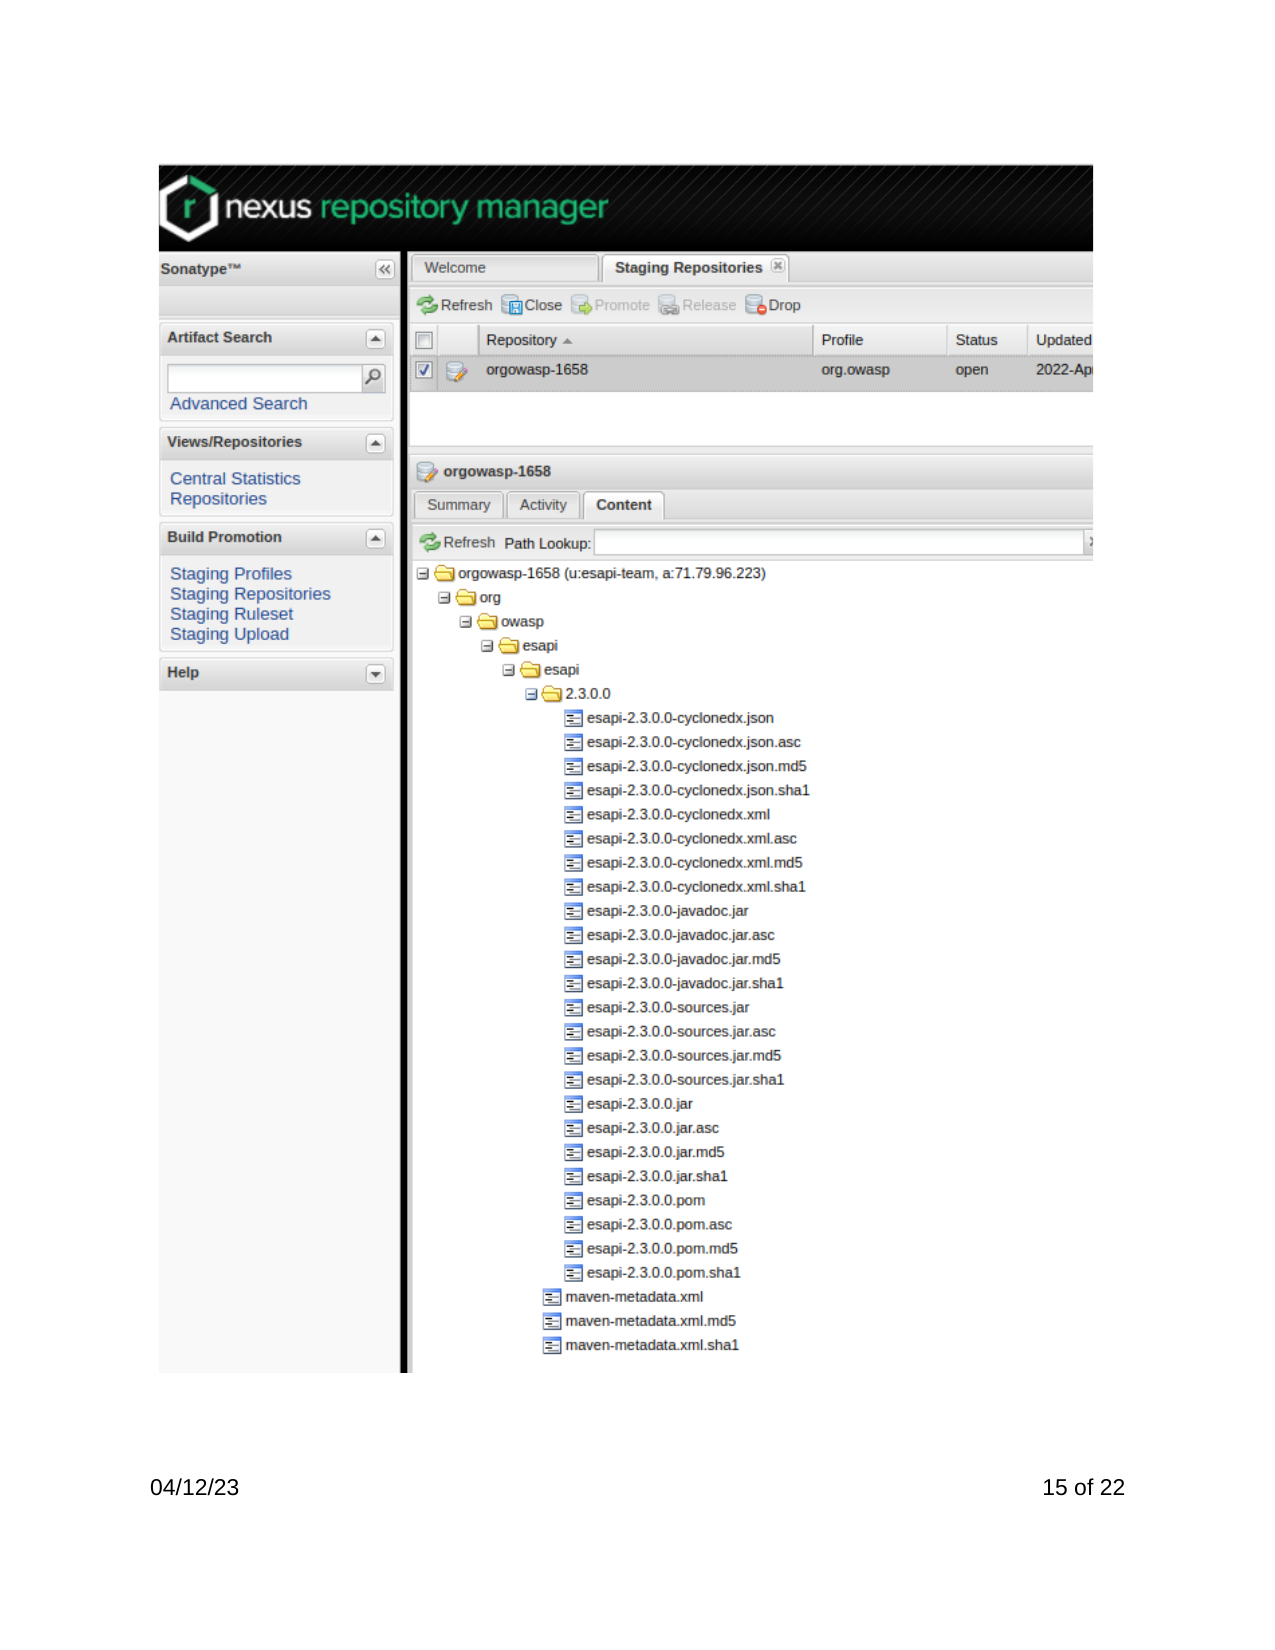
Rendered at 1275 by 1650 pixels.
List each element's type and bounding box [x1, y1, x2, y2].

picture [158, 163, 1094, 1373]
